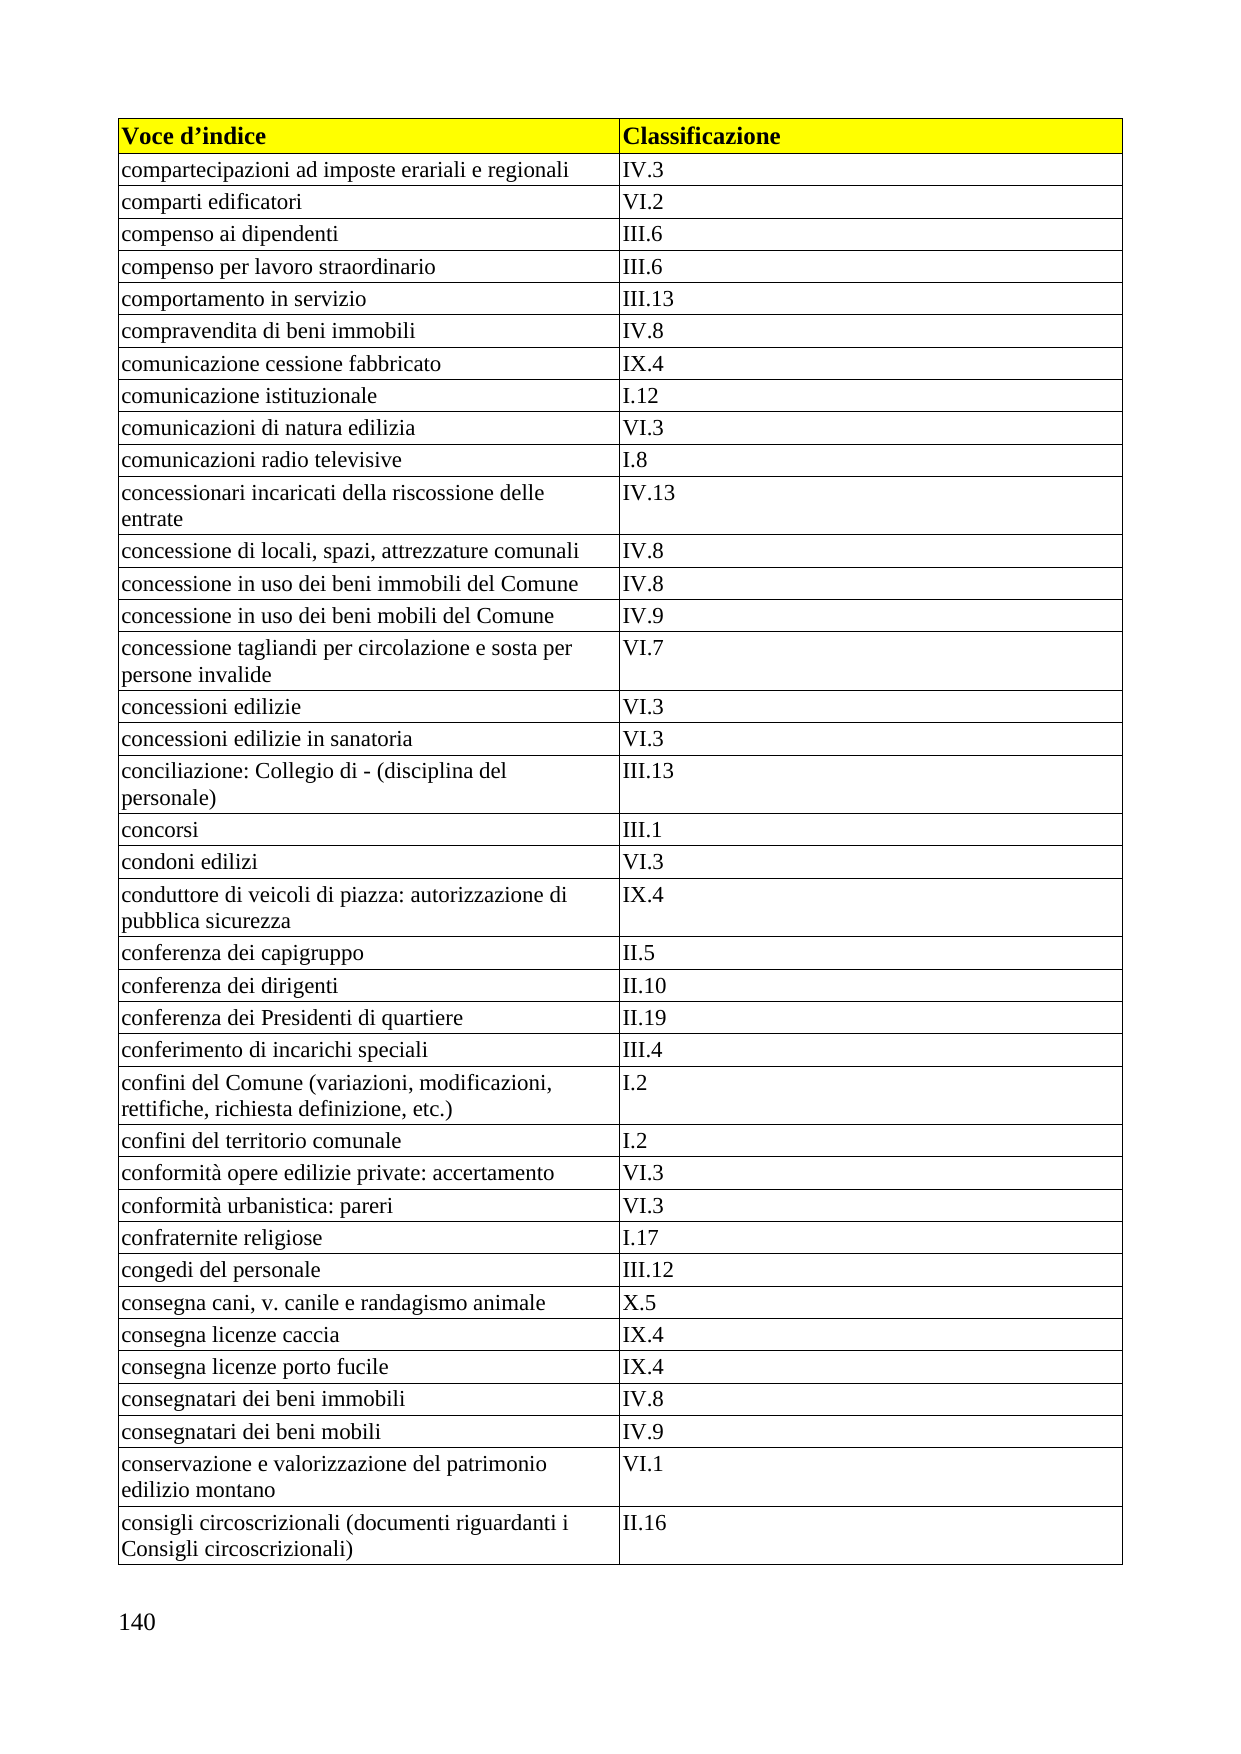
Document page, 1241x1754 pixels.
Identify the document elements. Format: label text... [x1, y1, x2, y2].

table_cell I.2 [620, 1125, 1122, 1156]
table_cell confraternite religiose [119, 1222, 619, 1253]
table_cell concessione in uso dei beni immobili del Comune [119, 568, 619, 599]
table_cell conferenza dei dirigenti [119, 970, 619, 1001]
table_cell VI.3 [620, 723, 1122, 754]
table_cell compenso ai dipendenti [119, 219, 619, 250]
table_cell VI.3 [620, 412, 1122, 443]
table_cell IX.4 [620, 879, 1122, 936]
table_cell IV.13 [620, 477, 1122, 534]
table_cell comunicazioni radio televisive [119, 445, 619, 476]
table_cell IV.3 [620, 154, 1122, 185]
table_cell comunicazione istituzionale [119, 380, 619, 411]
table_cell concessione di locali, spazi, attrezzature comunali [119, 535, 619, 567]
table_cell comparti edificatori [119, 186, 619, 217]
table_cell III.13 [620, 756, 1122, 813]
table_cell I.12 [620, 380, 1122, 411]
table_cell concessioni edilizie in sanatoria [119, 723, 619, 754]
table_cell consegna licenze porto fucile [119, 1351, 619, 1382]
table_cell conciliazione: Collegio di - (disciplina del personale) [119, 756, 619, 813]
table_cell conduttore di veicoli di piazza: autorizzazione di pubblica sicurezza [119, 879, 619, 936]
table_cell concessione in uso dei beni mobili del Comune [119, 600, 619, 631]
table_cell VI.1 [620, 1448, 1122, 1506]
table_cell II.16 [620, 1507, 1122, 1564]
table_cell VI.3 [620, 846, 1122, 878]
table_cell conformità urbanistica: pareri [119, 1190, 619, 1221]
table_header Classificazione [620, 119, 1122, 153]
table_cell condoni edilizi [119, 846, 619, 878]
table_cell IX.4 [620, 1351, 1122, 1382]
table_cell IV.8 [620, 568, 1122, 599]
table_cell VI.3 [620, 1157, 1122, 1189]
table_cell II.5 [620, 937, 1122, 969]
table_cell compenso per lavoro straordinario [119, 251, 619, 282]
table_cell conferenza dei Presidenti di quartiere [119, 1002, 619, 1033]
table_header Voce d’indice [119, 119, 619, 153]
table_cell conferimento di incarichi speciali [119, 1034, 619, 1066]
table_cell consegnatari dei beni mobili [119, 1416, 619, 1447]
table_cell concessionari incaricati della riscossione delle entrate [119, 477, 619, 534]
table_cell consegnatari dei beni immobili [119, 1384, 619, 1415]
table_cell III.4 [620, 1034, 1122, 1066]
table_cell consegna licenze caccia [119, 1319, 619, 1350]
table_cell IV.8 [620, 535, 1122, 567]
table_cell comportamento in servizio [119, 283, 619, 314]
table_cell confini del territorio comunale [119, 1125, 619, 1156]
table_cell III.12 [620, 1254, 1122, 1286]
table_cell compravendita di beni immobili [119, 315, 619, 347]
table_cell I.8 [620, 445, 1122, 476]
table_cell IV.8 [620, 315, 1122, 347]
table_cell comunicazione cessione fabbricato [119, 348, 619, 379]
table_cell consegna cani, v. canile e randagismo animale [119, 1287, 619, 1318]
table_cell IX.4 [620, 348, 1122, 379]
table_cell conferenza dei capigruppo [119, 937, 619, 969]
table_cell comunicazioni di natura edilizia [119, 412, 619, 443]
table_cell IV.8 [620, 1384, 1122, 1415]
table_cell IV.9 [620, 1416, 1122, 1447]
table_cell III.6 [620, 219, 1122, 250]
table_cell III.13 [620, 283, 1122, 314]
table_cell III.6 [620, 251, 1122, 282]
table_cell VI.3 [620, 691, 1122, 722]
table_cell I.2 [620, 1067, 1122, 1124]
table_cell congedi del personale [119, 1254, 619, 1286]
table_cell II.19 [620, 1002, 1122, 1033]
table_cell I.17 [620, 1222, 1122, 1253]
table_cell VI.3 [620, 1190, 1122, 1221]
table_cell concessione tagliandi per circolazione e sosta per persone invalide [119, 632, 619, 690]
table_cell concorsi [119, 814, 619, 845]
table_cell concessioni edilizie [119, 691, 619, 722]
table_cell VI.7 [620, 632, 1122, 690]
table_cell consigli circoscrizionali (documenti riguardanti i Consigli circoscrizionali) [119, 1507, 619, 1564]
table_cell conservazione e valorizzazione del patrimonio edilizio montano [119, 1448, 619, 1506]
table_cell II.10 [620, 970, 1122, 1001]
table_cell confini del Comune (variazioni, modificazioni, rettifiche, richiesta definizione, etc.) [119, 1067, 619, 1124]
table_cell X.5 [620, 1287, 1122, 1318]
table_cell compartecipazioni ad imposte erariali e regionali [119, 154, 619, 185]
table_cell conformità opere edilizie private: accertamento [119, 1157, 619, 1189]
table_cell III.1 [620, 814, 1122, 845]
table_cell IX.4 [620, 1319, 1122, 1350]
table_cell VI.2 [620, 186, 1122, 217]
table_cell IV.9 [620, 600, 1122, 631]
